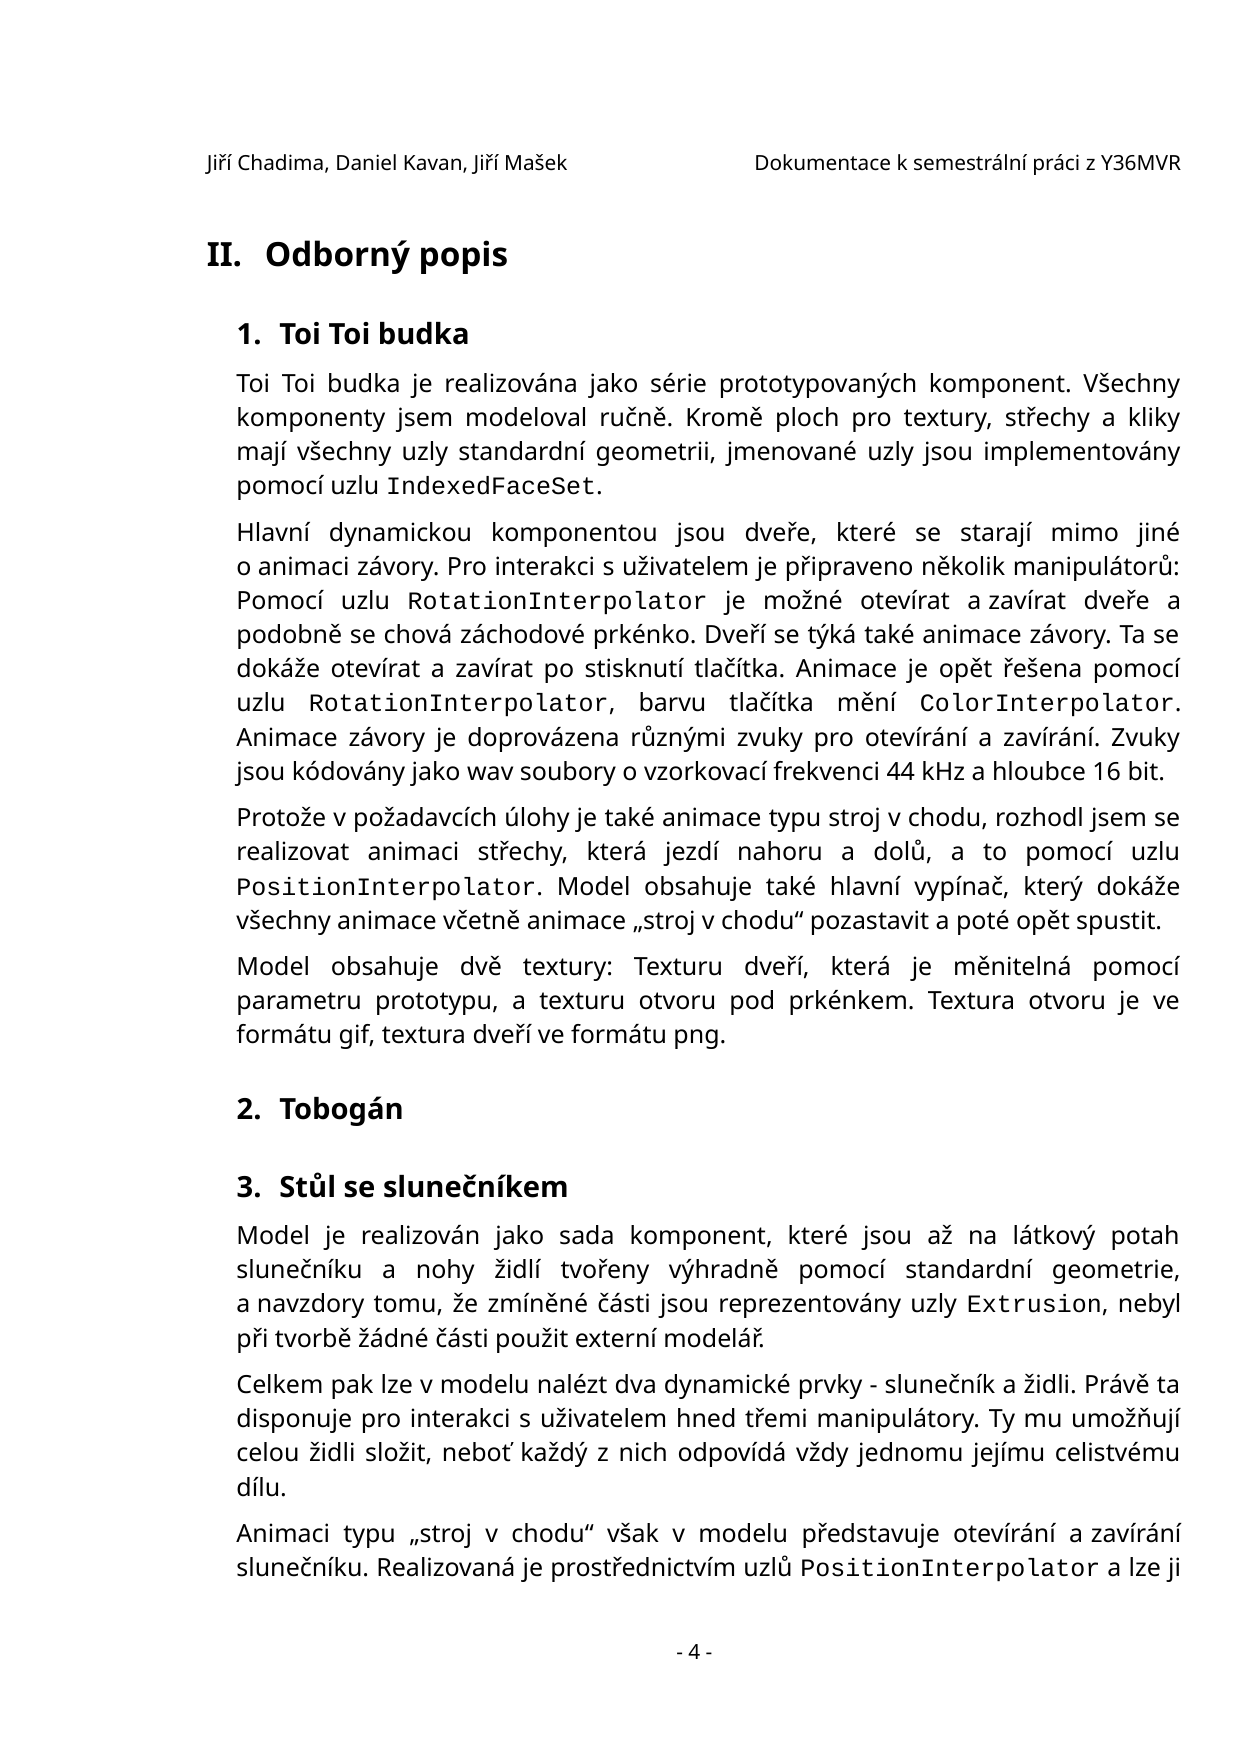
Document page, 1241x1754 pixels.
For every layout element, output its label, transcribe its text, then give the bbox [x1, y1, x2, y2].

text Toi Toi budka je realizována jako série prototypovaných komponent. Všechny komponenty jsem modeloval ručně. Kromě ploch pro textury, střechy a kliky mají všechny uzly standardní geometrii, jmenované uzly jsou implementovány pomocí uzlu IndexedFaceSet. [236, 366, 1181, 502]
subtitle Stůl se slunečníkem [236, 1166, 1181, 1206]
text Model obsahuje dvě textury: Texturu dveří, která je měnitelná pomocí parametru prototypu, a texturu otvoru pod prkénkem. Textura otvoru je ve formátu gif, textura dveří ve formátu png. [236, 949, 1181, 1051]
text Protože v požadavcích úlohy je také animace typu stroj v chodu, rozhodl jsem se realizovat animaci střechy, která jezdí nahoru a dolů, a to pomocí uzlu PositionInterpolator. Model obsahuje také hlavní vypínač, který dokáže všechny animace včetně animace „stroj v chodu“ pozastavit a poté opět spustit. [236, 800, 1181, 936]
text Celkem pak lze v modelu nalézt dva dynamické prvky - slunečník a židli. Právě ta disponuje pro interakci s uživatelem hned třemi manipulátory. Ty mu umožňují celou židli složit, neboť každý z nich odpovídá vždy jednomu jejímu celistvému dílu. [236, 1367, 1181, 1503]
text Hlavní dynamickou komponentou jsou dveře, které se starají mimo jiné o animaci závory. Pro interakci s uživatelem je připraveno několik manipulátorů: Pomocí uzlu RotationInterpolator je možné otevírat a zavírat dveře a podobně se chová záchodové prkénko. Dveří se týká také animace závory. Ta se dokáže otevírat a zavírat po stisknutí tlačítka. Animace je opět řešena pomocí uzlu RotationInterpolator, barvu tlačítka mění ColorInterpolator. Animace závory je doprovázena různými zvuky pro otevírání a zavírání. Zvuky jsou kódovány jako wav soubory o vzorkovací frekvenci 44 kHz a hloubce 16 bit. [236, 514, 1181, 787]
subtitle Toi Toi budka [236, 313, 1181, 353]
subtitle Odborný popis [207, 231, 1181, 276]
text Model je realizován jako sada komponent, které jsou až na látkový potah slunečníku a nohy židlí tvořeny výhradně pomocí standardní geometrie, a navzdory tomu, že zmíněné části jsou reprezentovány uzly Extrusion, nebyl při tvorbě žádné části použit externí modelář. [236, 1218, 1181, 1354]
subtitle Tobogán [236, 1089, 1181, 1128]
text Animaci typu „stroj v chodu“ však v modelu představuje otevírání a zavírání slunečníku. Realizovaná je prostřednictvím uzlů PositionInterpolator a lze ji [236, 1516, 1181, 1584]
